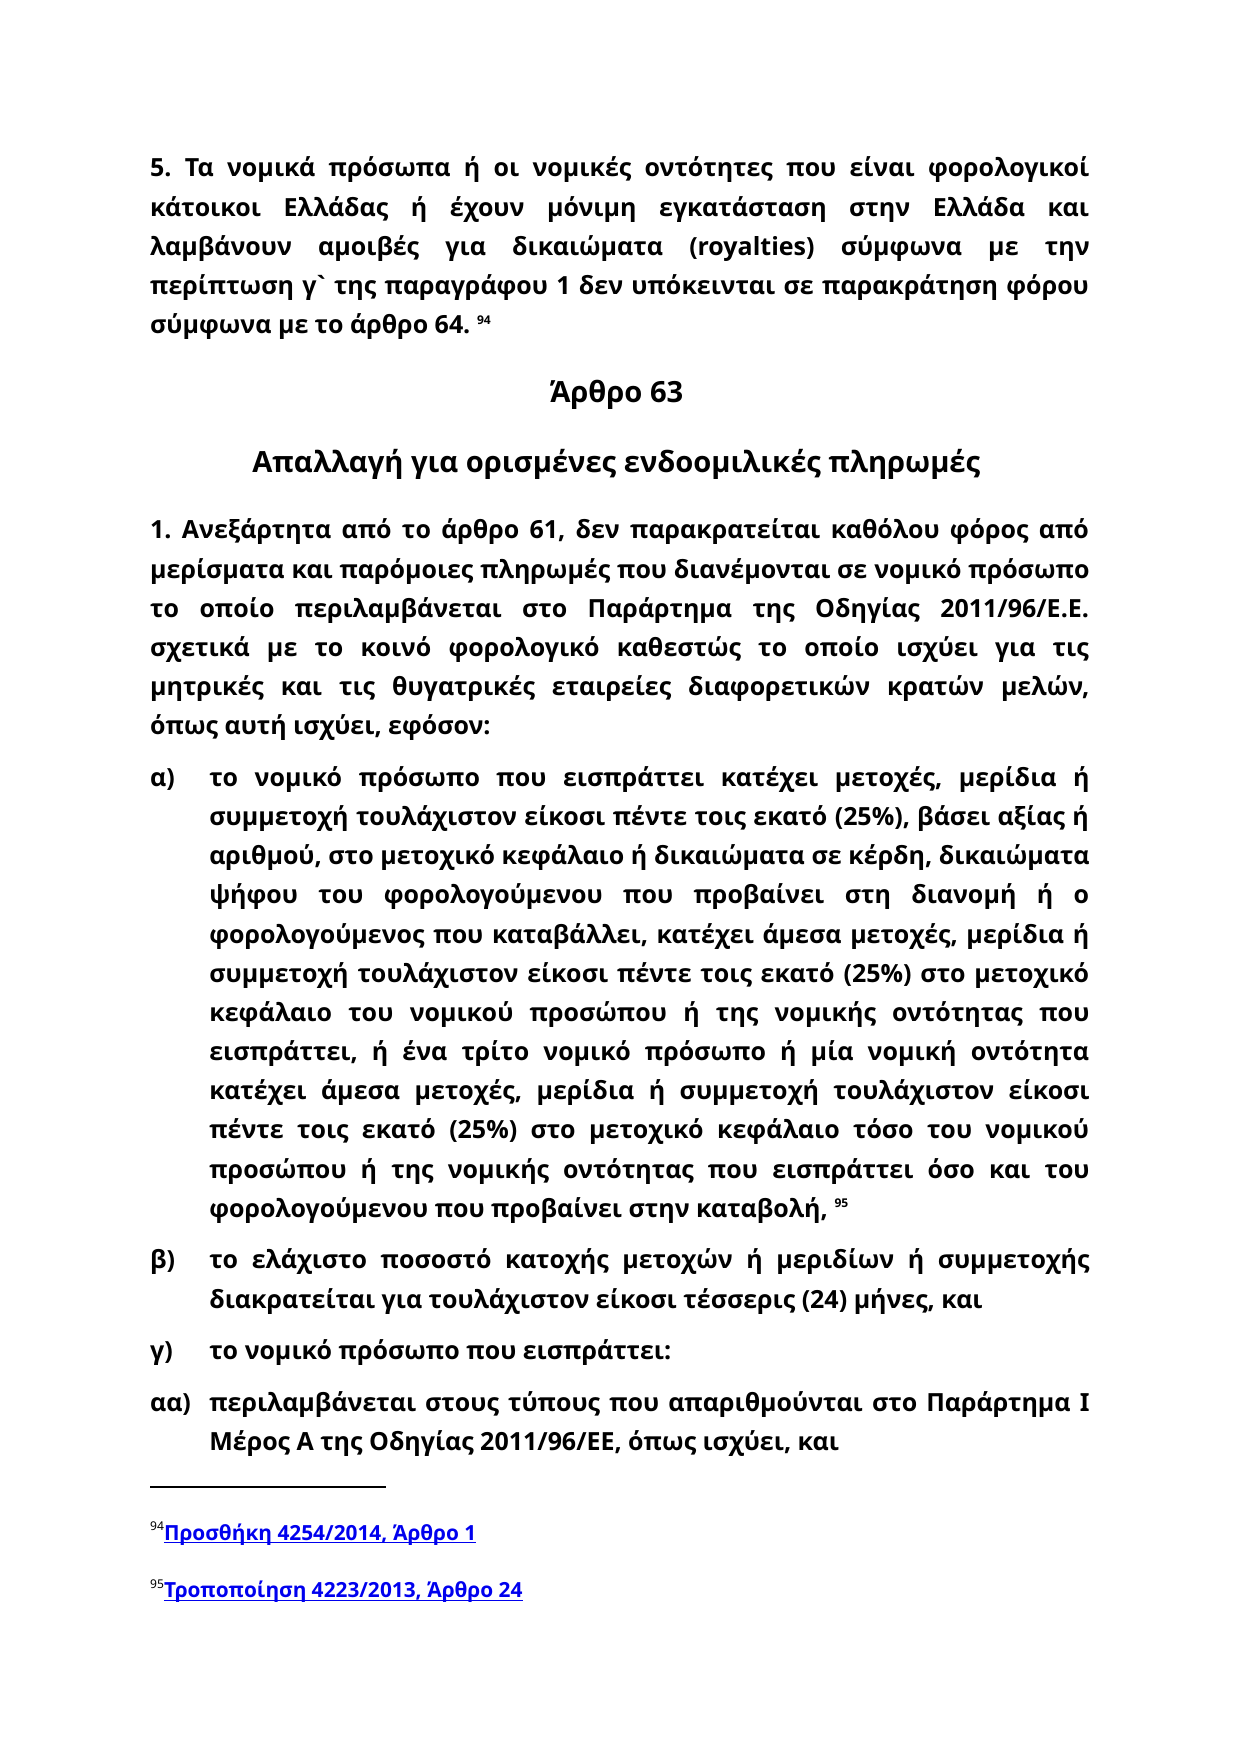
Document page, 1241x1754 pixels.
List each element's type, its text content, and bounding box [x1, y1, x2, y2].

text 1. Ανεξάρτητα από το άρθρο 61, δεν παρακρατείται καθόλου φόρος από μερίσματα και παρόμοιες πληρωμές που διανέμονται σε νομικό πρόσωπο το οποίο περιλαμβάνεται στο Παράρτημα της Οδηγίας 2011/96/Ε.Ε. σχετικά με το κοινό φορολογικό καθεστώς το οποίο ισχύει για τις μητρικές και τις θυγατρικές εταιρείες διαφορετικών κρατών μελών, όπως αυτή ισχύει, εφόσον: [150, 512, 1090, 742]
list γ) το νομικό πρόσωπο που εισπράττει: [150, 1333, 1090, 1367]
list β) το ελάχιστο ποσοστό κατοχής μετοχών ή μεριδίων ή συμμετοχής διακρατείται για τουλάχιστον είκοσι τέσσερις (24) μήνες, και [150, 1242, 1090, 1315]
text 5. Τα νομικά πρόσωπα ή οι νομικές οντότητες που είναι φορολογικοί κάτοικοι Ελλάδας ή έχουν μόνιμη εγκατάσταση στην Ελλάδα και λαμβάνουν αμοιβές για δικαιώματα (royalties) σύμφωνα με την περίπτωση γ` της παραγράφου 1 δεν υπόκεινται σε παρακράτηση φόρου σύμφωνα με το άρθρο 64. [150, 150, 1090, 341]
subtitle Άρθρο 63 [150, 371, 1090, 411]
text Προσθήκη 4254/2014, Άρθρο 1 [150, 1518, 1090, 1546]
list α) το νομικό πρόσωπο που εισπράττει κατέχει μετοχές, μερίδια ή συμμετοχή τουλάχιστον είκοσι πέντε τοις εκατό (25%), βάσει αξίας ή αριθμού, στο μετοχικό κεφάλαιο ή δικαιώματα σε κέρδη, δικαιώματα ψήφου του φορολογούμενου που προβαίνει στη διανομή ή ο φορολογούμενος που καταβάλλει, κατέχει άμεσα μετοχές, μερίδια ή συμμετοχή τουλάχιστον είκοσι πέντε τοις εκατό (25%) στο μετοχικό κεφάλαιο του νομικού προσώπου ή της νομικής οντότητας που εισπράττει, ή ένα τρίτο νομικό πρόσωπο ή μία νομική οντότητα κατέχει άμεσα μετοχές, μερίδια ή συμμετοχή τουλάχιστον είκοσι πέντε τοις εκατό (25%) στο μετοχικό κεφάλαιο τόσο του νομικού προσώπου ή της νομικής οντότητας που εισπράττει όσο και του φορολογούμενου που προβαίνει στην καταβολή, [150, 759, 1090, 1224]
list αα) περιλαμβάνεται στους τύπους που απαριθμούνται στο Παράρτημα Ι Μέρος Α της Οδηγίας 2011/96/ΕΕ, όπως ισχύει, και [150, 1384, 1090, 1458]
subtitle Απαλλαγή για ορισμένες ενδοομιλικές πληρωμές [150, 441, 1090, 481]
text Τροποποίηση 4223/2013, Άρθρο 24 [150, 1576, 1090, 1604]
